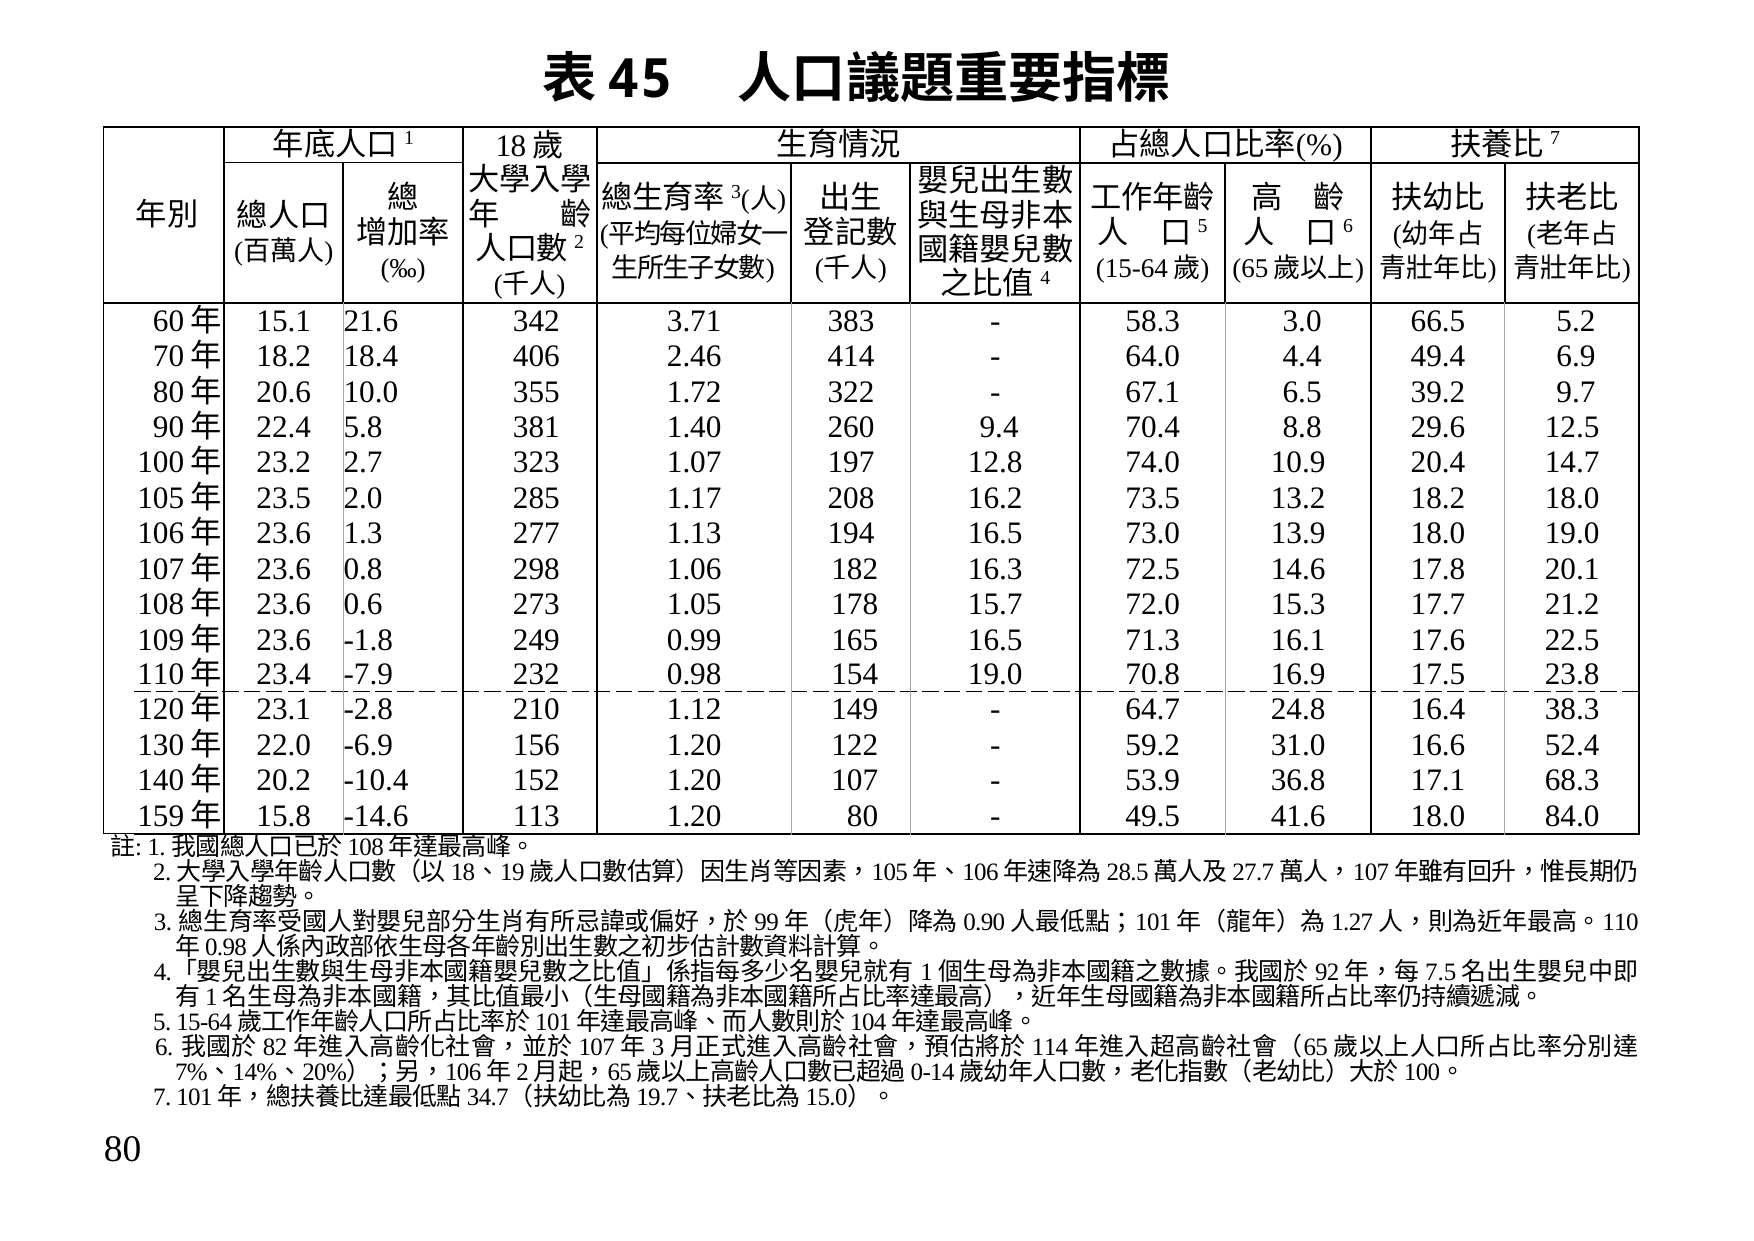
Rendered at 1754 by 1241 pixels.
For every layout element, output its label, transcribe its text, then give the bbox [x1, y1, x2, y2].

table_cell 106年 [134, 515, 223, 551]
table_cell -6.9 [344, 727, 462, 762]
table_cell 總 增加率 (‰) [344, 163, 462, 302]
table_cell 72.0 [1081, 586, 1225, 621]
table_cell 285 [464, 480, 596, 515]
table_cell 23.6 [225, 515, 343, 551]
table_cell 1.17 [598, 480, 791, 515]
table_cell 18.2 [225, 338, 343, 373]
table_header 18歲 大學入學 年 齡 人口數2 (千人) [464, 128, 596, 302]
table_cell 159年 [134, 798, 223, 833]
table_cell 406 [464, 338, 596, 373]
table_cell 41.6 [1226, 798, 1370, 833]
table_cell 29.6 [1372, 409, 1504, 444]
table_cell - [911, 798, 1079, 833]
table_cell 277 [464, 515, 596, 551]
table_cell 2.7 [344, 444, 462, 480]
table_cell 59.2 [1081, 727, 1225, 762]
table_cell -1.8 -7.9 [344, 621, 462, 691]
table_cell 68.3 [1505, 762, 1638, 797]
table_cell 14.7 [1505, 444, 1638, 480]
table_cell 273 [464, 586, 596, 621]
table_cell 扶幼比 (幼年占 青壯年比) [1372, 164, 1504, 302]
table_cell 105年 [134, 480, 223, 515]
text 5. 15-64歲工作年齡人口所占比率於101年達最高峰、而人數則於104年達最高峰。 [103, 1010, 1639, 1035]
table_cell 工作年齡人 口5 (15-64歲) [1081, 164, 1224, 302]
table_cell 52.4 [1505, 727, 1638, 762]
subtitle 表45 人口議題重要指標 [74, 1, 1639, 126]
table_cell 22.5 23.8 [1505, 621, 1638, 691]
table_cell 100年 [134, 444, 223, 480]
table_cell 22.0 [225, 727, 343, 762]
table_cell 22.4 [225, 409, 343, 444]
table_cell 355 [464, 374, 596, 409]
table_cell 2.46 [598, 338, 791, 373]
table_cell 36.8 [1226, 762, 1370, 797]
table_cell 1.06 [598, 551, 791, 586]
table_cell 73.5 [1081, 480, 1225, 515]
table_cell 38.3 [1505, 691, 1638, 727]
table_cell 18.0 [1505, 480, 1638, 515]
table_cell 15.7 [911, 586, 1079, 621]
table_cell 18.2 [1372, 480, 1504, 515]
table_cell - [911, 374, 1079, 409]
table_cell 19.0 [1505, 515, 1638, 551]
table_cell 72.5 [1081, 551, 1225, 586]
table_cell 58.3 [1081, 304, 1225, 338]
text 註: 1. 我國總人口已於108年達最高峰。 [103, 835, 1654, 860]
table_cell 4.4 [1226, 338, 1370, 373]
table_cell 249 232 [464, 621, 596, 691]
table_cell 152 [464, 762, 596, 797]
table_cell 208 [792, 480, 910, 515]
table_cell 1.05 [598, 586, 791, 621]
table_cell -2.8 [344, 691, 462, 727]
table_cell - [911, 727, 1079, 762]
table_cell - [911, 338, 1079, 373]
table_cell 49.5 [1081, 798, 1225, 833]
table_cell 210 [464, 691, 596, 727]
table_cell 總人口 (百萬人) [225, 163, 342, 302]
table_cell 70.4 [1081, 409, 1225, 444]
table_cell 113 [464, 798, 596, 833]
table_cell 23.6 [225, 551, 343, 586]
table_cell 108年 [134, 586, 223, 621]
table_cell 39.2 [1372, 374, 1504, 409]
table_header 扶養比7 [1372, 128, 1638, 162]
text 6. 我國於82年進入高齡化社會，並於107年3月正式進入高齡社會，預估將於114年進入超高齡社會（65歲以上人口所占比率分別達7%、14%、20%）；另，106年2月起，65歲以上高齡人口數已超過0-14歲幼年人口數，老化指數（老幼比）大於100。 [103, 1035, 1639, 1085]
text 4.「嬰兒出生數與生母非本國籍嬰兒數之比值」係指每多少名嬰兒就有1個生母為非本國籍之數據。我國於92年，每7.5名出生嬰兒中即有1名生母為非本國籍，其比值最小（生母國籍為非本國籍所占比率達最高），近年生母國籍為非本國籍所占比率仍持續遞減。 [103, 960, 1639, 1010]
table_cell 156 [464, 727, 596, 762]
table_cell 67.1 [1081, 374, 1225, 409]
table_cell 2.0 [344, 480, 462, 515]
table_cell 14.6 [1226, 551, 1370, 586]
table_cell 10.9 [1226, 444, 1370, 480]
table_cell 1.3 [344, 515, 462, 551]
table_cell 0.8 [344, 551, 462, 586]
table_cell 53.9 [1081, 762, 1225, 797]
table_header 占總人口比率(%) [1081, 128, 1370, 162]
table_cell 1.07 [598, 444, 791, 480]
table_cell 23.5 [225, 480, 343, 515]
table_cell 5.2 [1505, 304, 1638, 338]
table_cell 60年 [134, 304, 223, 338]
text 3. 總生育率受國人對嬰兒部分生肖有所忌諱或偏好，於99年（虎年）降為0.90人最低點；101年（龍年）為1.27人，則為近年最高。110年0.98人係內政部依生母各年齡別出生數之初步估計數資料計算。 [103, 910, 1639, 960]
table_cell 16.1 16.9 [1226, 621, 1370, 691]
table_cell 20.2 [225, 762, 343, 797]
table_cell 23.6 23.4 [225, 621, 343, 691]
table_cell 16.2 [911, 480, 1079, 515]
table_cell 0.99 0.98 [598, 621, 791, 691]
table_cell 16.5 19.0 [911, 621, 1079, 691]
table_cell 3.71 [598, 304, 791, 338]
table_cell 49.4 [1372, 338, 1504, 373]
table_cell 18.4 [344, 338, 462, 373]
table_cell 3.0 [1226, 304, 1370, 338]
table_cell 6.9 [1505, 338, 1638, 373]
table_cell 70年 [134, 338, 223, 373]
table_cell 1.20 [598, 727, 791, 762]
table_cell 322 [792, 374, 910, 409]
text 2. 大學入學年齡人口數（以18、19歲人口數估算）因生肖等因素，105年、106年速降為28.5萬人及27.7萬人，107年雖有回升，惟長期仍呈下降趨勢。 [103, 860, 1639, 910]
table_cell 80年 [134, 374, 223, 409]
table_cell 64.0 [1081, 338, 1225, 373]
table_cell 71.3 70.8 [1081, 621, 1225, 691]
table_cell 17.8 [1372, 551, 1504, 586]
table_cell 342 [464, 304, 596, 338]
table_cell 165 154 [792, 621, 910, 691]
table_cell 178 [792, 586, 910, 621]
table_cell 17.6 17.5 [1372, 621, 1504, 691]
table_cell 1.72 [598, 374, 791, 409]
table_cell 182 [792, 551, 910, 586]
table_cell 23.6 [225, 586, 343, 621]
table_cell 高 齡 人 口6 (65歲以上) [1226, 164, 1370, 302]
table_cell 1.12 [598, 691, 791, 727]
table_cell 13.2 [1226, 480, 1370, 515]
table_cell 5.8 [344, 409, 462, 444]
table_cell 298 [464, 551, 596, 586]
table_cell 18.0 [1372, 515, 1504, 551]
table_cell 13.9 [1226, 515, 1370, 551]
table_cell 0.6 [344, 586, 462, 621]
table_cell 嬰兒出生數與生母非本國籍嬰兒數之比值4 [911, 164, 1079, 302]
table_cell 197 [792, 444, 910, 480]
table_cell 9.4 [911, 409, 1079, 444]
table_cell 10.0 [344, 374, 462, 409]
table_header 年底人口1 [225, 128, 462, 162]
table_cell 381 [464, 409, 596, 444]
table_cell 8.8 [1226, 409, 1370, 444]
table_cell 107 [792, 762, 910, 797]
table_cell 1.13 [598, 515, 791, 551]
table_cell 12.5 [1505, 409, 1638, 444]
table_cell 總生育率3(人) (平均每位婦女一生所生子女數) [598, 164, 790, 302]
table_cell 15.3 [1226, 586, 1370, 621]
table_cell 64.7 [1081, 691, 1225, 727]
table_cell 66.5 [1372, 304, 1504, 338]
table_cell -14.6 [344, 798, 462, 833]
table_cell 23.1 [225, 691, 343, 727]
table_cell 20.1 [1505, 551, 1638, 586]
table_cell 84.0 [1505, 798, 1638, 833]
table_cell 1.40 [598, 409, 791, 444]
table_cell 18.0 [1372, 798, 1504, 833]
table_cell 6.5 [1226, 374, 1370, 409]
table_cell 16.3 [911, 551, 1079, 586]
table_cell 16.6 [1372, 727, 1504, 762]
table_cell - [911, 762, 1079, 797]
table_cell 24.8 [1226, 691, 1370, 727]
table_cell 12.8 [911, 444, 1079, 480]
table_header 年別 [104, 128, 223, 302]
table_cell 16.4 [1372, 691, 1504, 727]
table_cell 122 [792, 727, 910, 762]
table_cell 20.4 [1372, 444, 1504, 480]
table_cell 260 [792, 409, 910, 444]
table_cell -10.4 [344, 762, 462, 797]
table_cell 194 [792, 515, 910, 551]
text 7. 101年，總扶養比達最低點34.7（扶幼比為19.7、扶老比為15.0）。 [103, 1085, 1639, 1110]
table_cell 出生 登記數 (千人) [792, 164, 909, 302]
table_cell 414 [792, 338, 910, 373]
table_cell 扶老比 (老年占 青壯年比) [1506, 164, 1638, 302]
table_cell 1.20 [598, 762, 791, 797]
table_cell 109年 110年 [134, 621, 223, 691]
table_cell 15.8 [225, 798, 343, 833]
table_cell 1.20 [598, 798, 791, 833]
table_cell 323 [464, 444, 596, 480]
table_cell 383 [792, 304, 910, 338]
table_cell 9.7 [1505, 374, 1638, 409]
table_cell 31.0 [1226, 727, 1370, 762]
table_cell 16.5 [911, 515, 1079, 551]
table_cell 107年 [134, 551, 223, 586]
table_cell - [911, 304, 1079, 338]
table_cell 23.2 [225, 444, 343, 480]
table_cell 130年 [134, 727, 223, 762]
table_cell 73.0 [1081, 515, 1225, 551]
table_cell 120年 [134, 691, 223, 727]
table_cell 21.2 [1505, 586, 1638, 621]
table_cell - [911, 691, 1079, 727]
table_cell 21.6 [344, 304, 462, 338]
table_cell 20.6 [225, 374, 343, 409]
table_cell 80 [792, 798, 910, 833]
table_cell [104, 304, 134, 833]
table_cell 17.1 [1372, 762, 1504, 797]
table_cell 15.1 [225, 304, 343, 338]
table_cell 149 [792, 691, 910, 727]
table_cell 140年 [134, 762, 223, 797]
table_cell 74.0 [1081, 444, 1225, 480]
table_header 生育情況 [598, 128, 1079, 162]
table_cell 17.7 [1372, 586, 1504, 621]
table_cell 90年 [134, 409, 223, 444]
